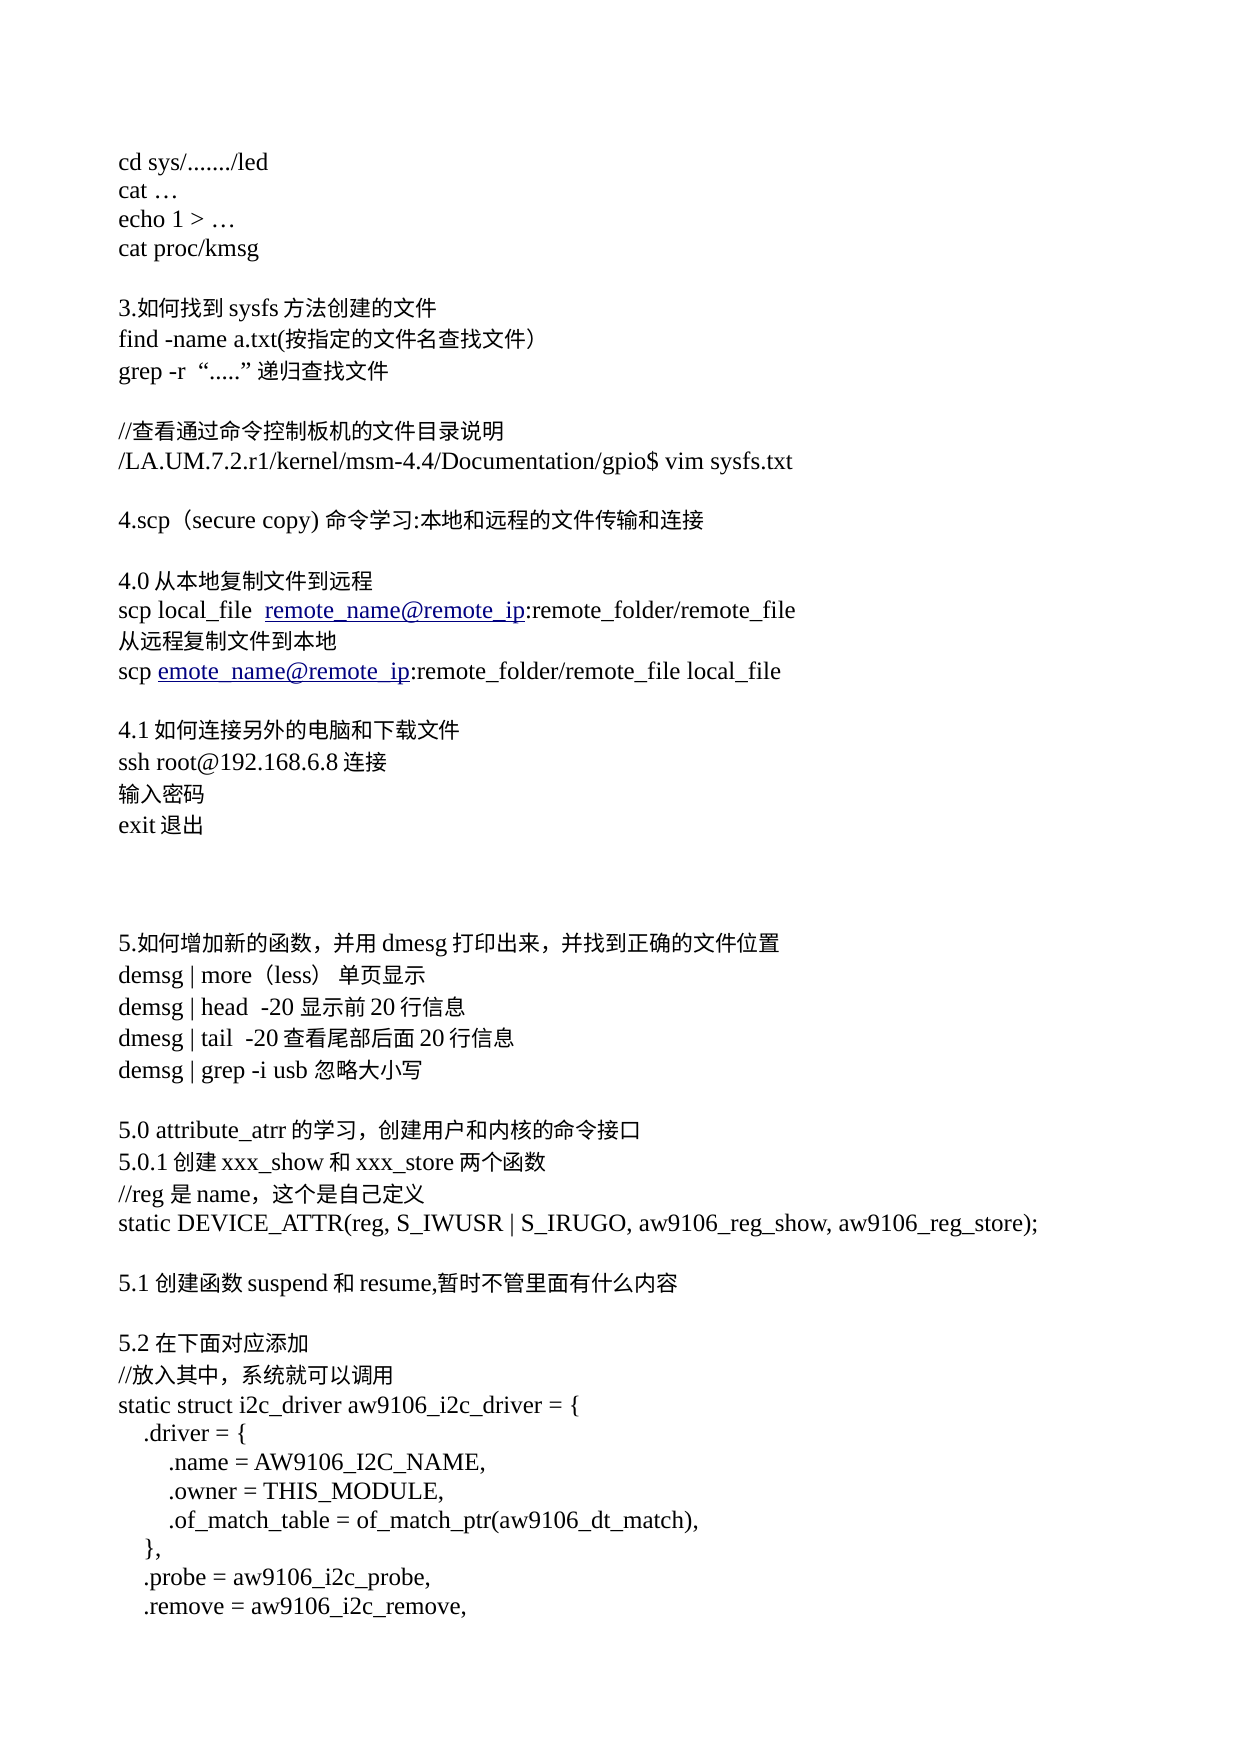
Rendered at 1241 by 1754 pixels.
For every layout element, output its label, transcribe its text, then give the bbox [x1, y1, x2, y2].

text //查看通过命令控制板机的文件目录说明 [118, 414, 1122, 446]
text 5.1 创建函数suspend和resume,暂时不管里面有什么内容 [118, 1266, 1122, 1298]
text 输入密码 [118, 777, 1122, 808]
text .probe = aw9106_i2c_probe, [118, 1562, 1122, 1591]
text demsg | more（less） 单页显示 [118, 958, 1122, 990]
text find -name a.txt(按指定的文件名查找文件） [118, 322, 1122, 354]
text 3.如何找到sysfs方法创建的文件 [118, 291, 1122, 322]
text dmesg | tail -20查看尾部后面20行信息 [118, 1021, 1122, 1053]
text demsg | grep -i usb 忽略大小写 [118, 1053, 1122, 1085]
text demsg | head -20 显示前20行信息 [118, 990, 1122, 1021]
text //reg 是name，这个是自己定义 [118, 1177, 1122, 1208]
text 5.0 attribute_atrr的学习，创建用户和内核的命令接口 [118, 1113, 1122, 1145]
text grep -r “.....” 递归查找文件 [118, 354, 1122, 386]
text .remove = aw9106_i2c_remove, [118, 1591, 1122, 1620]
text scp local_file remote_name@remote_ip:remote_folder/remote_file [118, 596, 1122, 624]
text cat … [118, 176, 1122, 204]
text //放入其中，系统就可以调用 [118, 1358, 1122, 1390]
text 5.如何增加新的函数，并用dmesg打印出来，并找到正确的文件位置 [118, 926, 1122, 958]
text .driver = { [118, 1418, 1122, 1447]
text ssh root@192.168.6.8连接 [118, 745, 1122, 777]
text .owner = THIS_MODULE, [118, 1476, 1122, 1505]
text echo 1 > … [118, 204, 1122, 233]
text cat proc/kmsg [118, 233, 1122, 262]
text /LA.UM.7.2.r1/kernel/msm-4.4/Documentation/gpio$ vim sysfs.txt [118, 446, 1122, 475]
text scp emote_name@remote_ip:remote_folder/remote_file local_file [118, 656, 1122, 685]
text static DEVICE_ATTR(reg, S_IWUSR | S_IRUGO, aw9106_reg_show, aw9106_reg_store); [118, 1208, 1122, 1237]
text exit退出 [118, 808, 1122, 840]
text 5.0.1创建xxx_show和xxx_store两个函数 [118, 1145, 1122, 1177]
text 从远程复制文件到本地 [118, 624, 1122, 656]
text }, [118, 1533, 1122, 1562]
text cd sys/......./led [118, 147, 1122, 176]
text 4.1如何连接另外的电脑和下载文件 [118, 713, 1122, 745]
text .name = AW9106_I2C_NAME, [118, 1447, 1122, 1476]
text 4.scp（secure copy) 命令学习:本地和远程的文件传输和连接 [118, 503, 1122, 535]
text 5.2 在下面对应添加 [118, 1326, 1122, 1358]
text 4.0从本地复制文件到远程 [118, 564, 1122, 596]
text .of_match_table = of_match_ptr(aw9106_dt_match), [118, 1505, 1122, 1533]
text static struct i2c_driver aw9106_i2c_driver = { [118, 1390, 1122, 1418]
